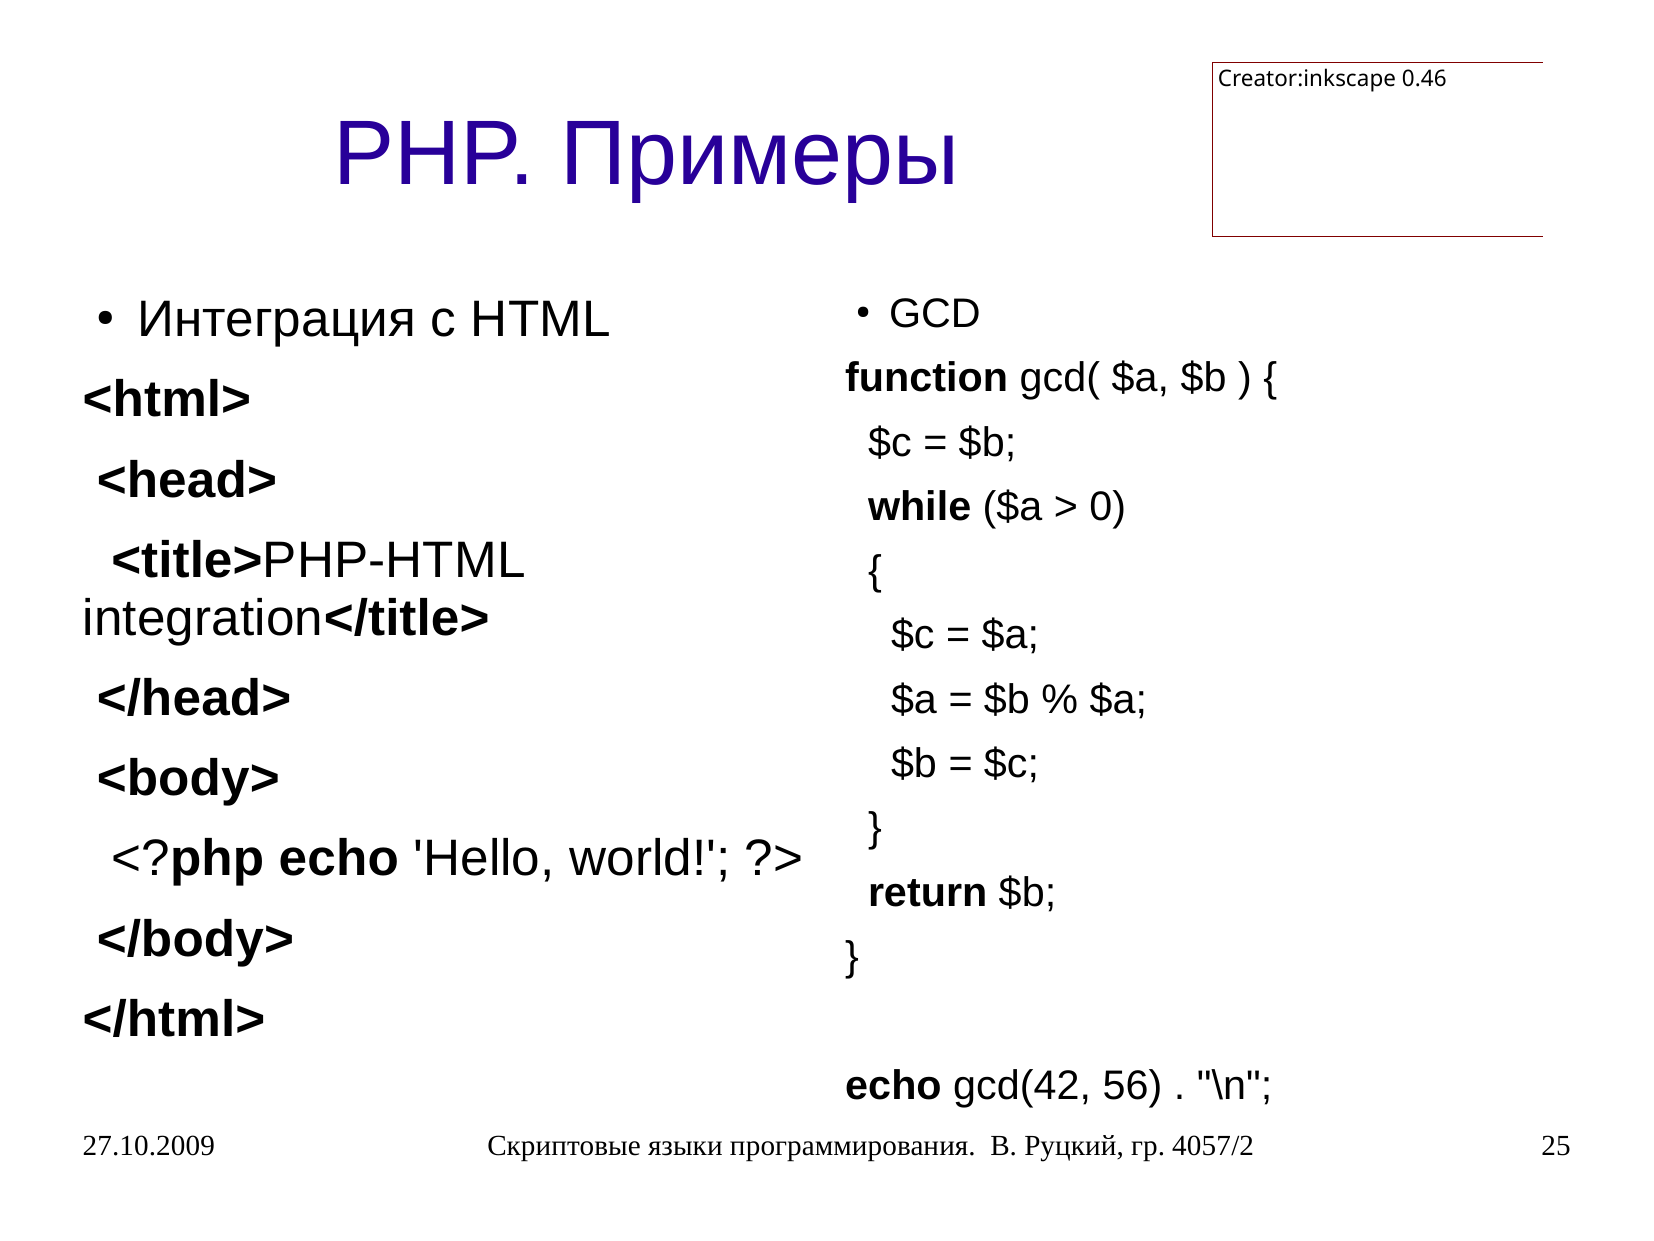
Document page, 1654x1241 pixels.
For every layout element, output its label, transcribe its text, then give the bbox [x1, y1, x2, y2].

list GCD function gcd( $a, $b ) { $c = $b; while ($a > 0) { $c = $a; $a = $b % $a; $b = $c; } return $b; } echo gcd(42, 56) . "\n"; [845, 290, 1572, 1109]
picture [1210, 61, 1543, 237]
list Интеграция с HTML <html> <head> <title>PHP-HTML integration</title> </head> <body> <?php echo 'Hello, world!'; ?> </body> </html> [82, 290, 809, 1109]
title PHP. Примеры [82, 49, 1211, 257]
